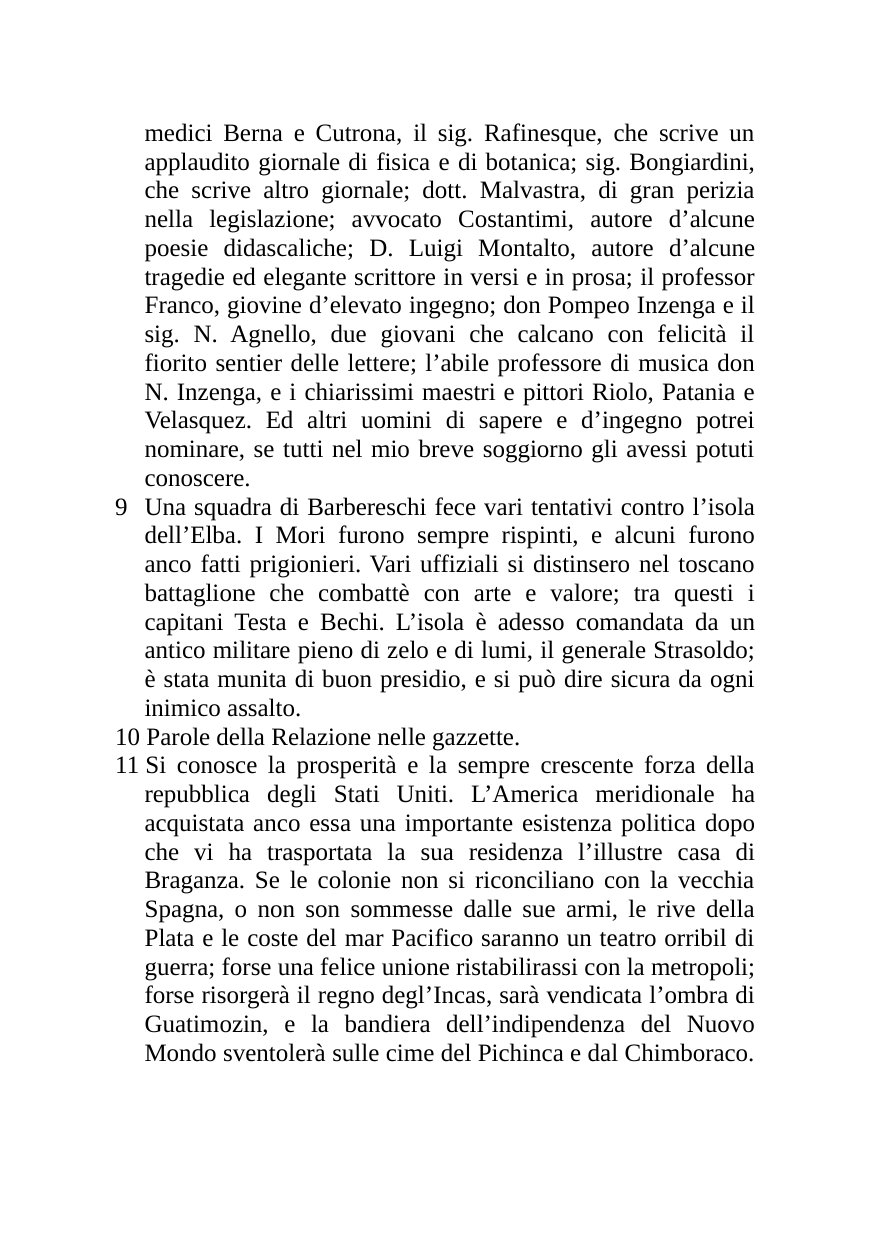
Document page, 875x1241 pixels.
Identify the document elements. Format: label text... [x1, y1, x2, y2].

text Si conosce la prosperità e la sempre crescente forza della repubblica degli Stati Uniti. L’America meridionale ha acquistata anco essa una importante esistenza politica dopo che vi ha trasportata la sua residenza l’illustre casa di Braganza. Se le colonie non si riconciliano con la vecchia Spagna, o non son sommesse dalle sue armi, le rive della Plata e le coste del mar Pacifico saranno un teatro orribil di guerra; forse una felice unione ristabilirassi con la metropoli; forse risorgerà il regno degl’Incas, sarà vendicata l’ombra di Guatimozin, e la bandiera dell’indipendenza del Nuovo Mondo sventolerà sulle cime del Pichinca e dal Chimboraco. [115, 751, 755, 1067]
text medici Berna e Cutrona, il sig. Rafinesque, che scrive un applaudito giornale di fisica e di botanica; sig. Bongiardini, che scrive altro giornale; dott. Malvastra, di gran perizia nella legislazione; avvocato Costantimi, autore d’alcune poesie didascaliche; D. Luigi Montalto, autore d’alcune tragedie ed elegante scrittore in versi e in prosa; il professor Franco, giovine d’elevato ingegno; don Pompeo Inzenga e il sig. N. Agnello, due giovani che calcano con felicità il fiorito sentier delle lettere; l’abile professore di musica don N. Inzenga, e i chiarissimi maestri e pittori Riolo, Patania e Velasquez. Ed altri uomini di sapere e d’ingegno potrei nominare, se tutti nel mio breve soggiorno gli avessi potuti conoscere. [115, 118, 755, 492]
text Una squadra di Barbereschi fece vari tentativi contro l’isola dell’Elba. I Mori furono sempre rispinti, e alcuni furono anco fatti prigionieri. Vari uffiziali si distinsero nel toscano battaglione che combattè con arte e valore; tra questi i capitani Testa e Bechi. L’isola è adesso comandata da un antico militare pieno di zelo e di lumi, il generale Strasoldo; è stata munita di buon presidio, e si può dire sicura da ogni inimico assalto. [115, 492, 755, 722]
text Parole della Relazione nelle gazzette. [115, 722, 755, 751]
